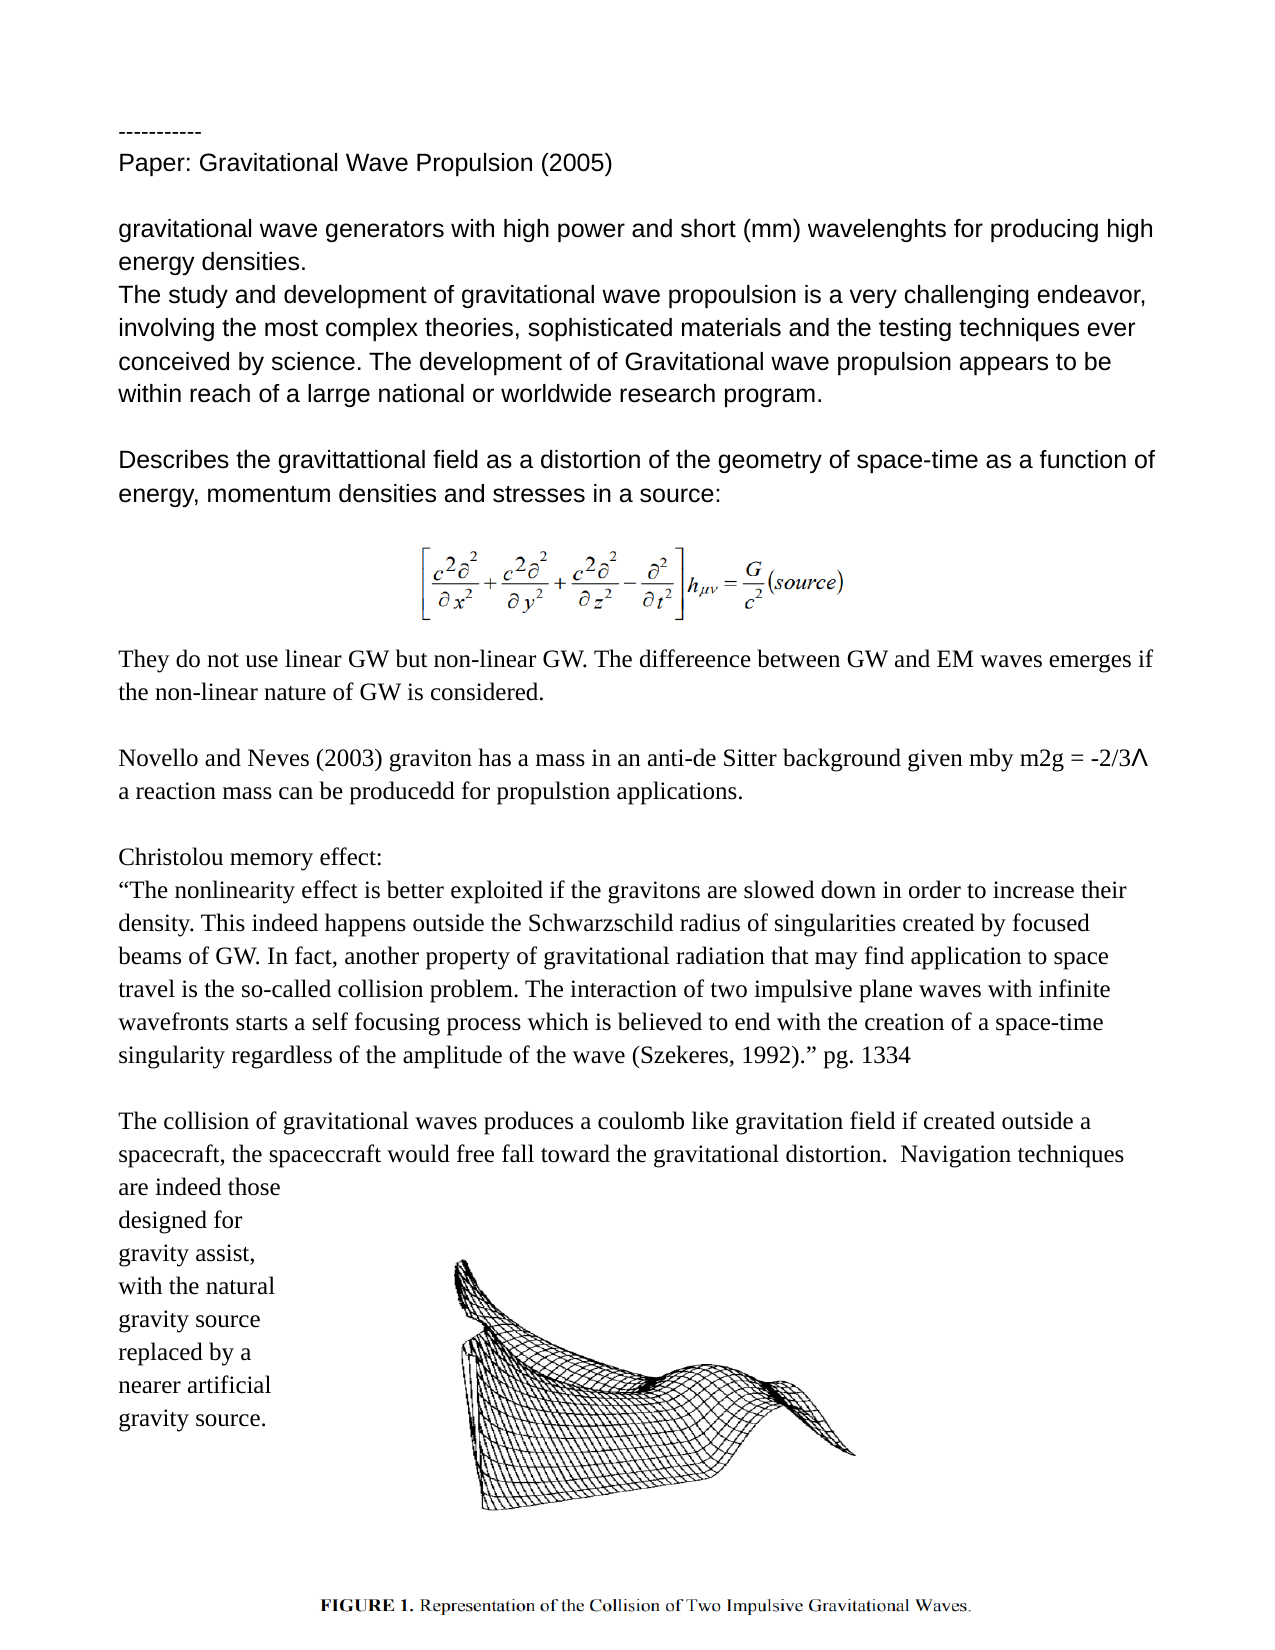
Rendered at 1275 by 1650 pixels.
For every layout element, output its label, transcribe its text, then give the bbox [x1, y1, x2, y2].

text Describes the gravittattional field as a distortion of the geometry of space-time as a function of energy, momentum densities and stresses in a source: [118, 446, 1157, 507]
picture [283, 1179, 992, 1650]
text gravitational wave generators with high power and short (mm) wavelenghts for producing high energy densities. [118, 214, 1157, 276]
text ----------- [118, 118, 1157, 144]
text The collision of gravitational waves produces a coulomb like gravitation field if created outside a spacecraft, the spaceccraft would free fall toward the gravitational distortion. Navigation techniques are indeed those designed for gravity assist, with the natural gravity source replaced by a nearer artificial gravity source. [118, 1106, 1157, 1432]
text Christolou memory effect: [118, 842, 1157, 871]
text Novello and Neves (2003) graviton has a mass in an anti-de Sitter background given mby m2g = -2/3Λ [118, 743, 1157, 772]
picture [408, 544, 867, 628]
text “The nonlinearity effect is better exploited if the gravitons are slowed down in order to increase their density. This indeed happens outside the Schwarzschild radius of singularities created by focused beams of GW. In fact, another property of gravitational radiation that may find application to space travel is the so-called collision problem. The interaction of two impulsive plane waves with infinite wavefronts starts a self focusing process which is believed to end with the creation of a space-time singularity regardless of the amplitude of the wave (Szekeres, 1992).” pg. 1334 [118, 875, 1157, 1069]
text a reaction mass can be producedd for propulstion applications. [118, 776, 1157, 804]
text They do not use linear GW but non-linear GW. The differeence between GW and EM waves emerges if the non-linear nature of GW is considered. [118, 644, 1157, 705]
text The study and development of gravitational wave propoulsion is a very challenging endeavor, involving the most complex theories, sophisticated materials and the testing techniques ever conceived by science. The development of of Gravitational wave propulsion appears to be within reach of a larrge national or worldwide research program. [118, 280, 1157, 408]
text Paper: Gravitational Wave Propulsion (2005) [118, 148, 1157, 177]
